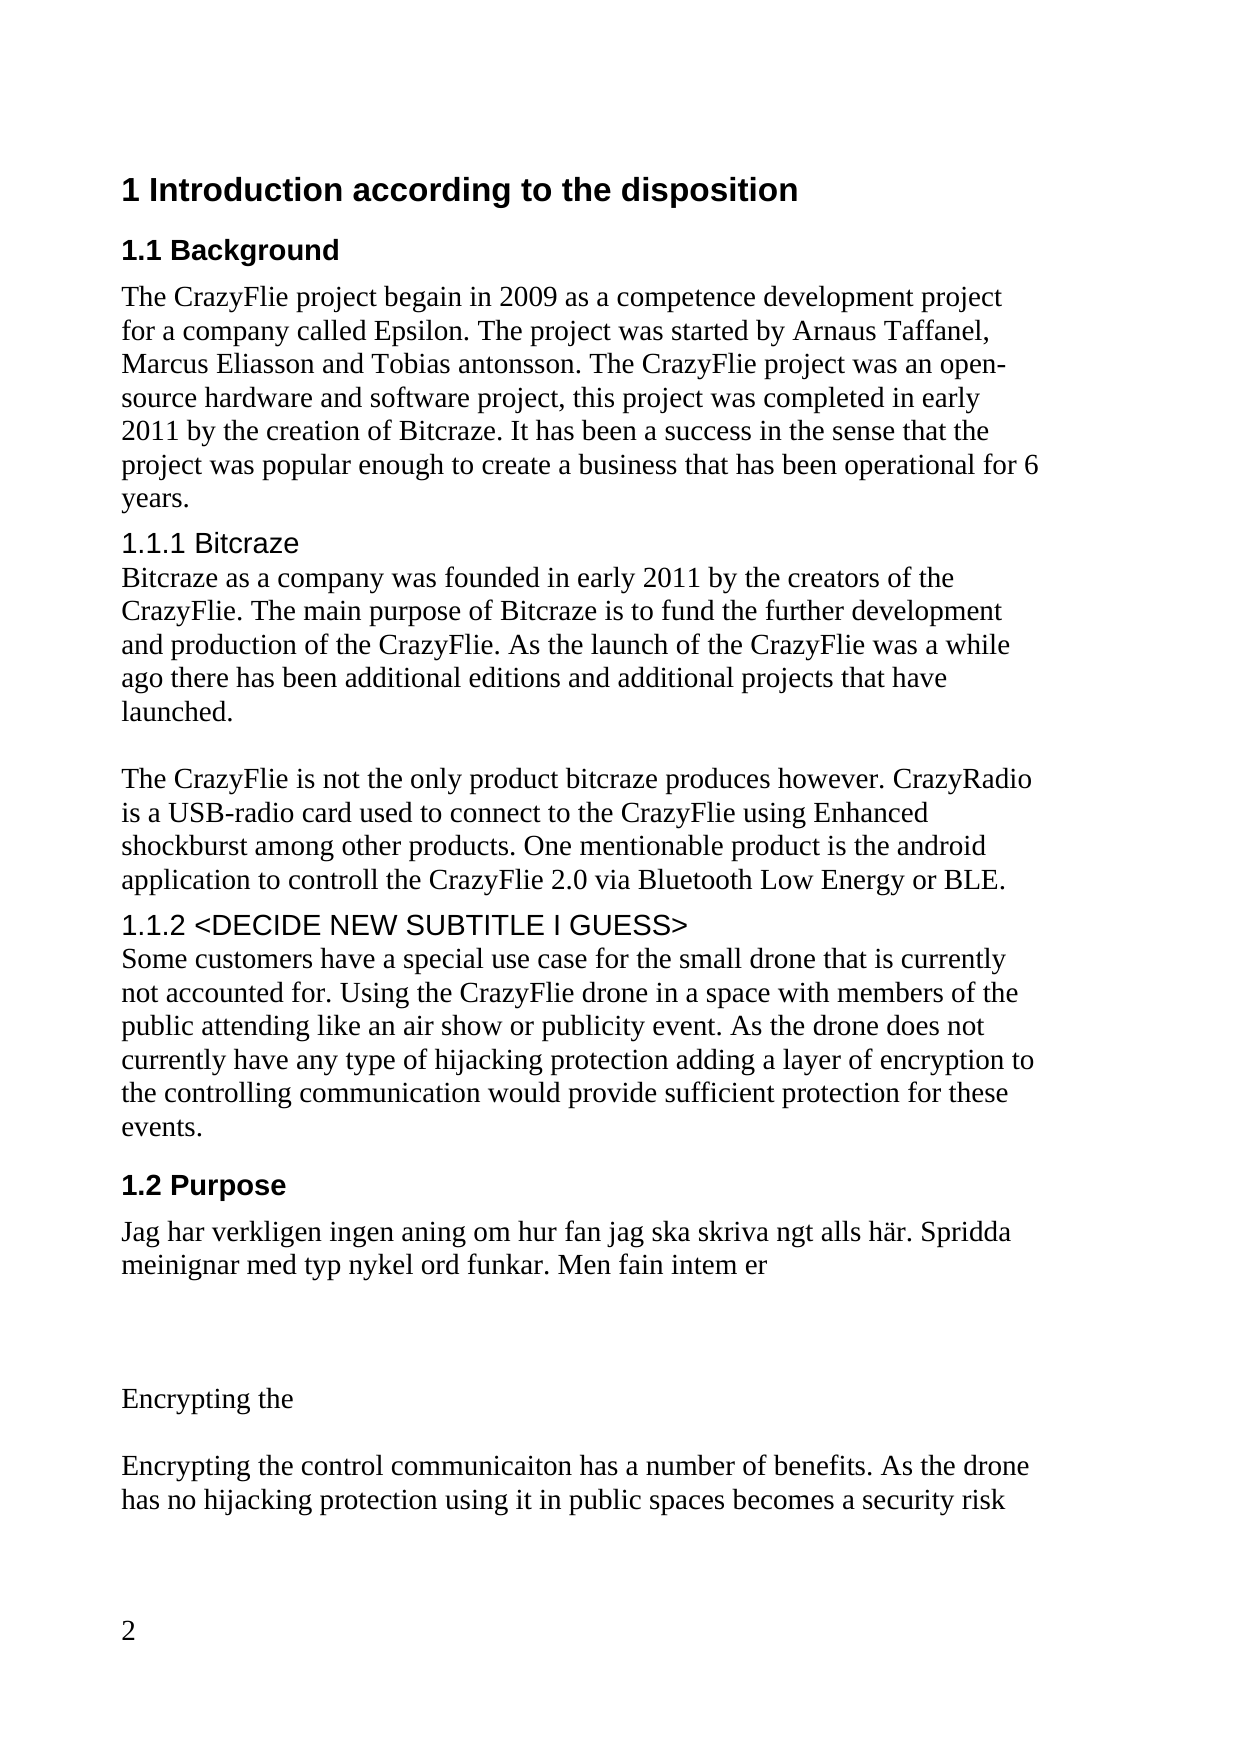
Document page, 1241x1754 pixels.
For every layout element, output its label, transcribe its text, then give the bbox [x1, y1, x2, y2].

text Jag har verkligen ingen aning om hur fan jag ska skriva ngt alls här. Spridda meinignar med typ nykel ord funkar. Men fain intem er [121, 1214, 1042, 1281]
subtitle Purpose [121, 1168, 1042, 1201]
subtitle Bitcraze [121, 526, 1042, 560]
subtitle <DECIDE NEW SUBTITLE I GUESS> [121, 908, 1042, 941]
subtitle Introduction according to the disposition [121, 170, 1042, 208]
text Some customers have a special use case for the small drone that is currently not accounted for. Using the CrazyFlie drone in a space with members of the public attending like an air show or publicity event. As the drone does not currently have any type of hijacking protection adding a layer of encryption to the controlling communication would provide sufficient protection for these events. [121, 941, 1042, 1143]
text The CrazyFlie is not the only product bitcraze produces however. CrazyRadio is a USB-radio card used to connect to the CrazyFlie using Enhanced shockburst among other products. One mentionable product is the android application to controll the CrazyFlie 2.0 via Bluetooth Low Energy or BLE. [121, 761, 1042, 895]
text The CrazyFlie project begain in 2009 as a competence development project for a company called Epsilon. The project was started by Arnaus Taffanel, Marcus Eliasson and Tobias antonsson. The CrazyFlie project was an open-source hardware and software project, this project was completed in early 2011 by the creation of Bitcraze. It has been a success in the sense that the project was popular enough to create a business that has been operational for 6 years. [121, 279, 1042, 514]
text Encrypting the control communicaiton has a number of benefits. As the drone has no hijacking protection using it in public spaces becomes a security risk [121, 1448, 1042, 1516]
subtitle Background [121, 233, 1042, 267]
text Encrypting the [121, 1381, 1042, 1415]
text Bitcraze as a company was founded in early 2011 by the creators of the CrazyFlie. The main purpose of Bitcraze is to fund the further development and production of the CrazyFlie. As the launch of the CrazyFlie was a while ago there has been additional editions and additional projects that have launched. [121, 560, 1042, 728]
